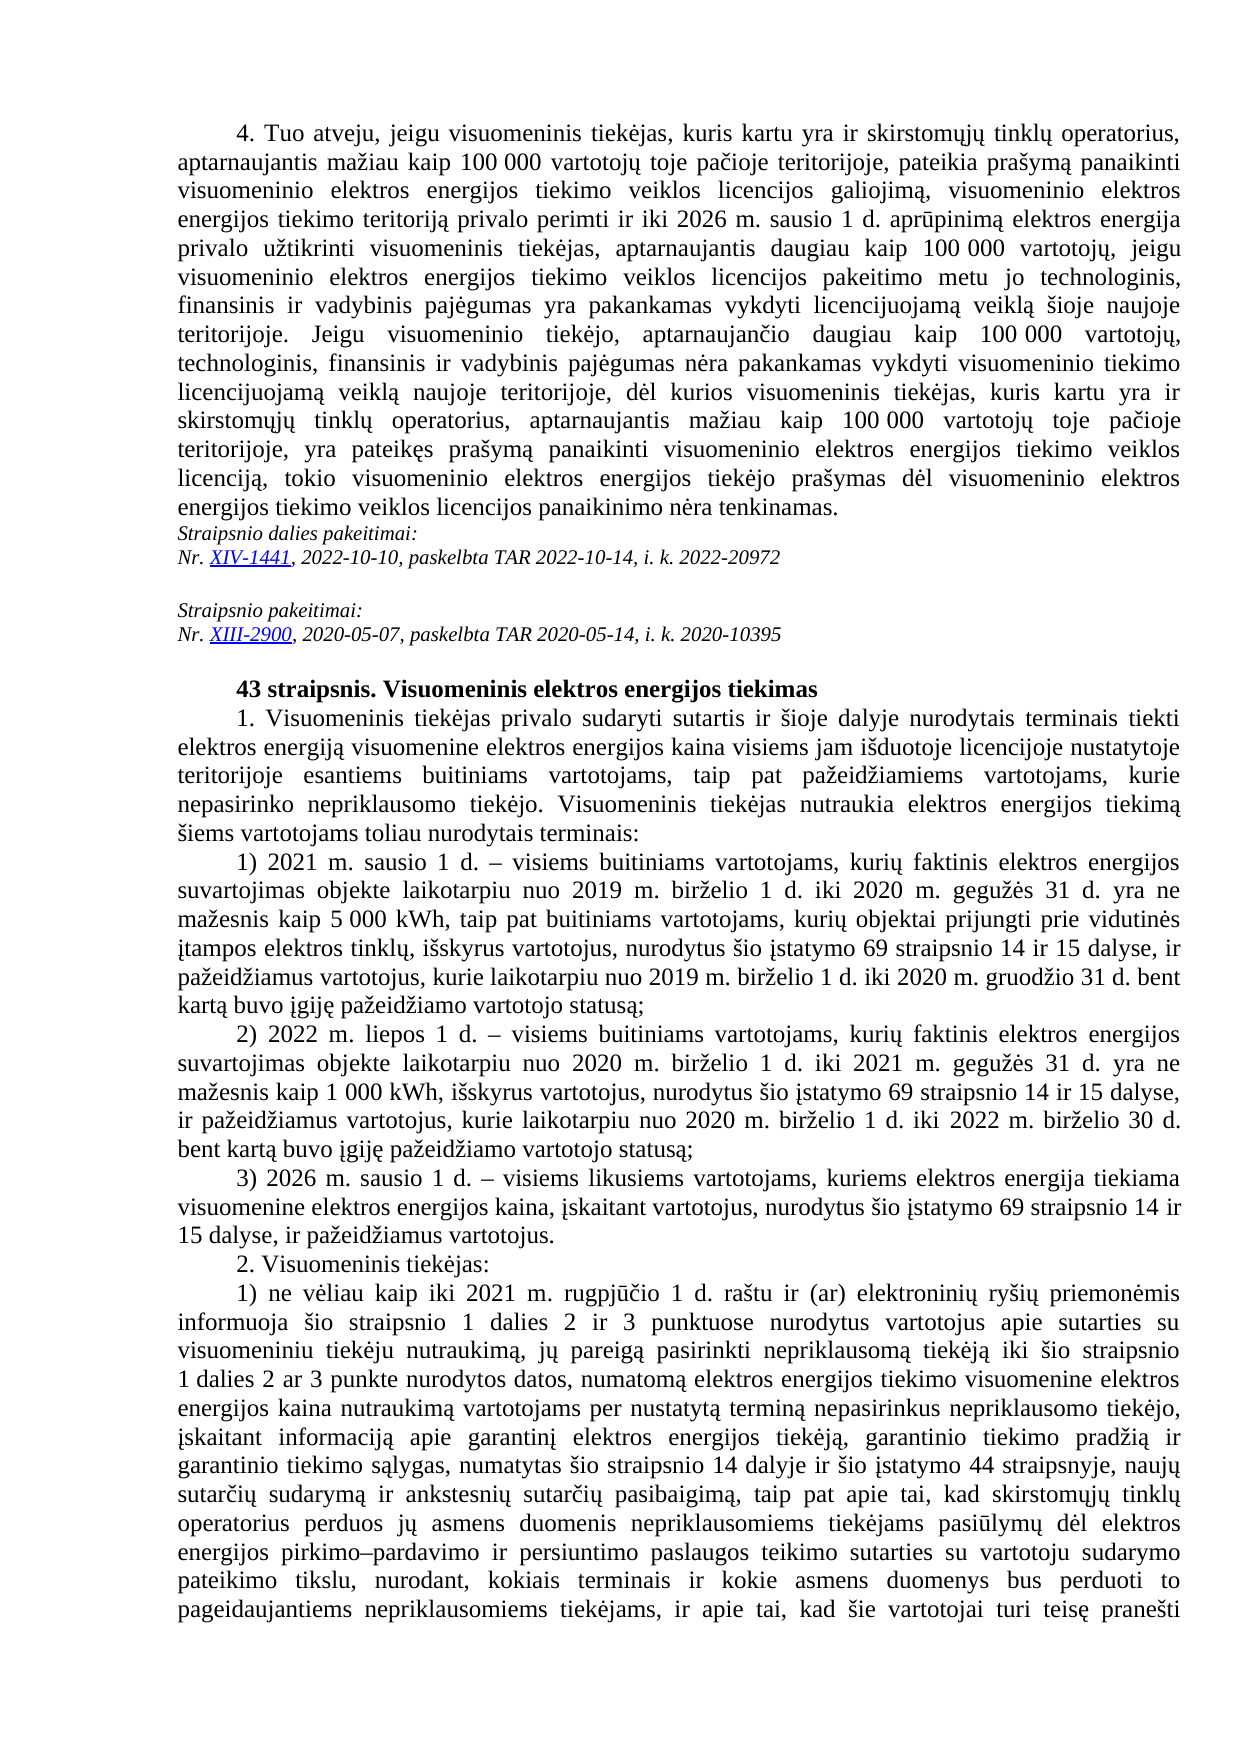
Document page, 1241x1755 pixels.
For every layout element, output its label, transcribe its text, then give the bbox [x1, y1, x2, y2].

text 4. Tuo atveju, jeigu visuomeninis tiekėjas, kuris kartu yra ir skirstomųjų tinklų operatorius, aptarnaujantis mažiau kaip 100 000 vartotojų toje pačioje teritorijoje, pateikia prašymą panaikinti visuomeninio elektros energijos tiekimo veiklos licencijos galiojimą, visuomeninio elektros energijos tiekimo teritoriją privalo perimti ir iki 2026 m. sausio 1 d. aprūpinimą elektros energija privalo užtikrinti visuomeninis tiekėjas, aptarnaujantis daugiau kaip 100 000 vartotojų, jeigu visuomeninio elektros energijos tiekimo veiklos licencijos pakeitimo metu jo technologinis, finansinis ir vadybinis pajėgumas yra pakankamas vykdyti licencijuojamą veiklą šioje naujoje teritorijoje. Jeigu visuomeninio tiekėjo, aptarnaujančio daugiau kaip 100 000 vartotojų, technologinis, finansinis ir vadybinis pajėgumas nėra pakankamas vykdyti visuomeninio tiekimo licencijuojamą veiklą naujoje teritorijoje, dėl kurios visuomeninis tiekėjas, kuris kartu yra ir skirstomųjų tinklų operatorius, aptarnaujantis mažiau kaip 100 000 vartotojų toje pačioje teritorijoje, yra pateikęs prašymą panaikinti visuomeninio elektros energijos tiekimo veiklos licenciją, tokio visuomeninio elektros energijos tiekėjo prašymas dėl visuomeninio elektros energijos tiekimo veiklos licencijos panaikinimo nėra tenkinamas. [177, 118, 1181, 521]
text 1) 2021 m. sausio 1 d. – visiems buitiniams vartotojams, kurių faktinis elektros energijos suvartojimas objekte laikotarpiu nuo 2019 m. birželio 1 d. iki 2020 m. gegužės 31 d. yra ne mažesnis kaip 5 000 kWh, taip pat buitiniams vartotojams, kurių objektai prijungti prie vidutinės įtampos elektros tinklų, išskyrus vartotojus, nurodytus šio įstatymo 69 straipsnio 14 ir 15 dalyse, ir pažeidžiamus vartotojus, kurie laikotarpiu nuo 2019 m. birželio 1 d. iki 2020 m. gruodžio 31 d. bent kartą buvo įgiję pažeidžiamo vartotojo statusą; [177, 847, 1181, 1019]
text 3) 2026 m. sausio 1 d. – visiems likusiems vartotojams, kuriems elektros energija tiekiama visuomenine elektros energijos kaina, įskaitant vartotojus, nurodytus šio įstatymo 69 straipsnio 14 ir 15 dalyse, ir pažeidžiamus vartotojus. [177, 1163, 1181, 1249]
text 2. Visuomeninis tiekėjas: [177, 1249, 1181, 1278]
text 1) ne vėliau kaip iki 2021 m. rugpjūčio 1 d. raštu ir (ar) elektroninių ryšių priemonėmis informuoja šio straipsnio 1 dalies 2 ir 3 punktuose nurodytus vartotojus apie sutarties su visuomeniniu tiekėju nutraukimą, jų pareigą pasirinkti nepriklausomą tiekėją iki šio straipsnio 1 dalies 2 ar 3 punkte nurodytos datos, numatomą elektros energijos tiekimo visuomenine elektros energijos kaina nutraukimą vartotojams per nustatytą terminą nepasirinkus nepriklausomo tiekėjo, įskaitant informaciją apie garantinį elektros energijos tiekėją, garantinio tiekimo pradžią ir garantinio tiekimo sąlygas, numatytas šio straipsnio 14 dalyje ir šio įstatymo 44 straipsnyje, naujų sutarčių sudarymą ir ankstesnių sutarčių pasibaigimą, taip pat apie tai, kad skirstomųjų tinklų operatorius perduos jų asmens duomenis nepriklausomiems tiekėjams pasiūlymų dėl elektros energijos pirkimo–pardavimo ir persiuntimo paslaugos teikimo sutarties su vartotoju sudarymo pateikimo tikslu, nurodant, kokiais terminais ir kokie asmens duomenys bus perduoti to pageidaujantiems nepriklausomiems tiekėjams, ir apie tai, kad šie vartotojai turi teisę pranešti [177, 1278, 1181, 1623]
text 2) 2022 m. liepos 1 d. – visiems buitiniams vartotojams, kurių faktinis elektros energijos suvartojimas objekte laikotarpiu nuo 2020 m. birželio 1 d. iki 2021 m. gegužės 31 d. yra ne mažesnis kaip 1 000 kWh, išskyrus vartotojus, nurodytus šio įstatymo 69 straipsnio 14 ir 15 dalyse, ir pažeidžiamus vartotojus, kurie laikotarpiu nuo 2020 m. birželio 1 d. iki 2022 m. birželio 30 d. bent kartą buvo įgiję pažeidžiamo vartotojo statusą; [177, 1019, 1181, 1163]
text Nr. XIV-1441, 2022-10-10, paskelbta TAR 2022-10-14, i. k. 2022-20972 [177, 545, 1181, 569]
text 43 straipsnis. Visuomeninis elektros energijos tiekimas [177, 674, 1181, 703]
text Straipsnio dalies pakeitimai: [177, 521, 1181, 545]
text 1. Visuomeninis tiekėjas privalo sudaryti sutartis ir šioje dalyje nurodytais terminais tiekti elektros energiją visuomenine elektros energijos kaina visiems jam išduotoje licencijoje nustatytoje teritorijoje esantiems buitiniams vartotojams, taip pat pažeidžiamiems vartotojams, kurie nepasirinko nepriklausomo tiekėjo. Visuomeninis tiekėjas nutraukia elektros energijos tiekimą šiems vartotojams toliau nurodytais terminais: [177, 703, 1181, 847]
text Straipsnio pakeitimai: [177, 597, 1181, 622]
text Nr. XIII-2900, 2020-05-07, paskelbta TAR 2020-05-14, i. k. 2020-10395 [177, 622, 1181, 646]
